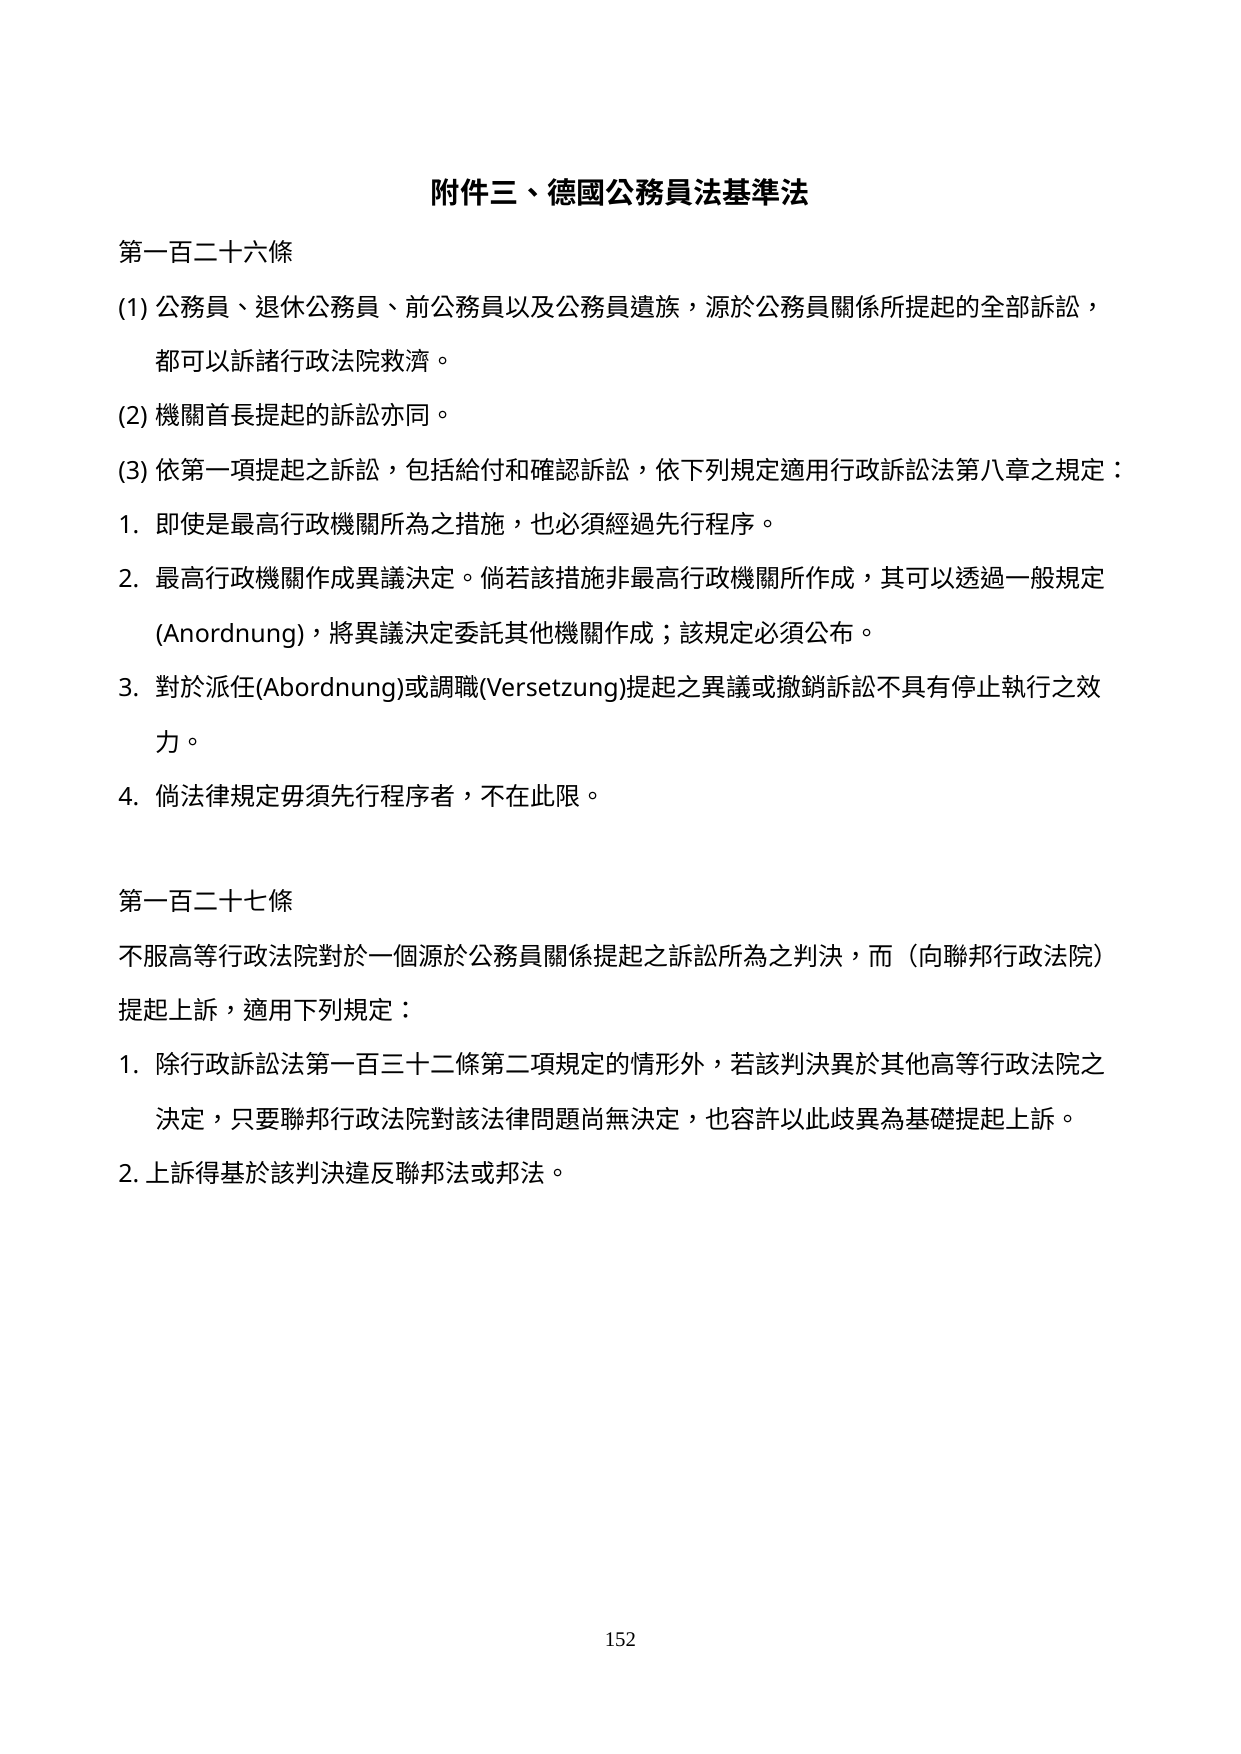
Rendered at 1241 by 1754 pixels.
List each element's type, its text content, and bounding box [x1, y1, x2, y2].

list 最高行政機關作成異議決定。倘若該措施非最高行政機關所作成，其可以透過一般規定(Anordnung)，將異議決定委託其他機關作成；該規定必須公布。 [118, 559, 1122, 649]
list 機關首長提起的訴訟亦同。 [118, 396, 1122, 432]
text 附件三、德國公務員法基準法 [118, 169, 1122, 211]
text 2. 上訴得基於該判決違反聯邦法或邦法。 [118, 1154, 1122, 1190]
text 第一百二十七條 [118, 882, 1122, 918]
list 除行政訴訟法第一百三十二條第二項規定的情形外，若該判決異於其他高等行政法院之決定，只要聯邦行政法院對該法律問題尚無決定，也容許以此歧異為基礎提起上訴。 [118, 1045, 1122, 1136]
list 公務員、退休公務員、前公務員以及公務員遺族，源於公務員關係所提起的全部訴訟，都可以訴諸行政法院救濟。 [118, 287, 1122, 378]
list 依第一項提起之訴訟，包括給付和確認訴訟，依下列規定適用行政訴訟法第八章之規定： [118, 450, 1122, 486]
list 即使是最高行政機關所為之措施，也必須經過先行程序。 [118, 504, 1122, 541]
text 不服高等行政法院對於一個源於公務員關係提起之訴訟所為之判決，而（向聯邦行政法院）提起上訴，適用下列規定： [118, 936, 1122, 1027]
text 第一百二十六條 [118, 233, 1122, 269]
list 倘法律規定毋須先行程序者，不在此限。 [118, 776, 1122, 813]
list 對於派任(Abordnung)或調職(Versetzung)提起之異議或撤銷訴訟不具有停止執行之效力。 [118, 668, 1122, 758]
